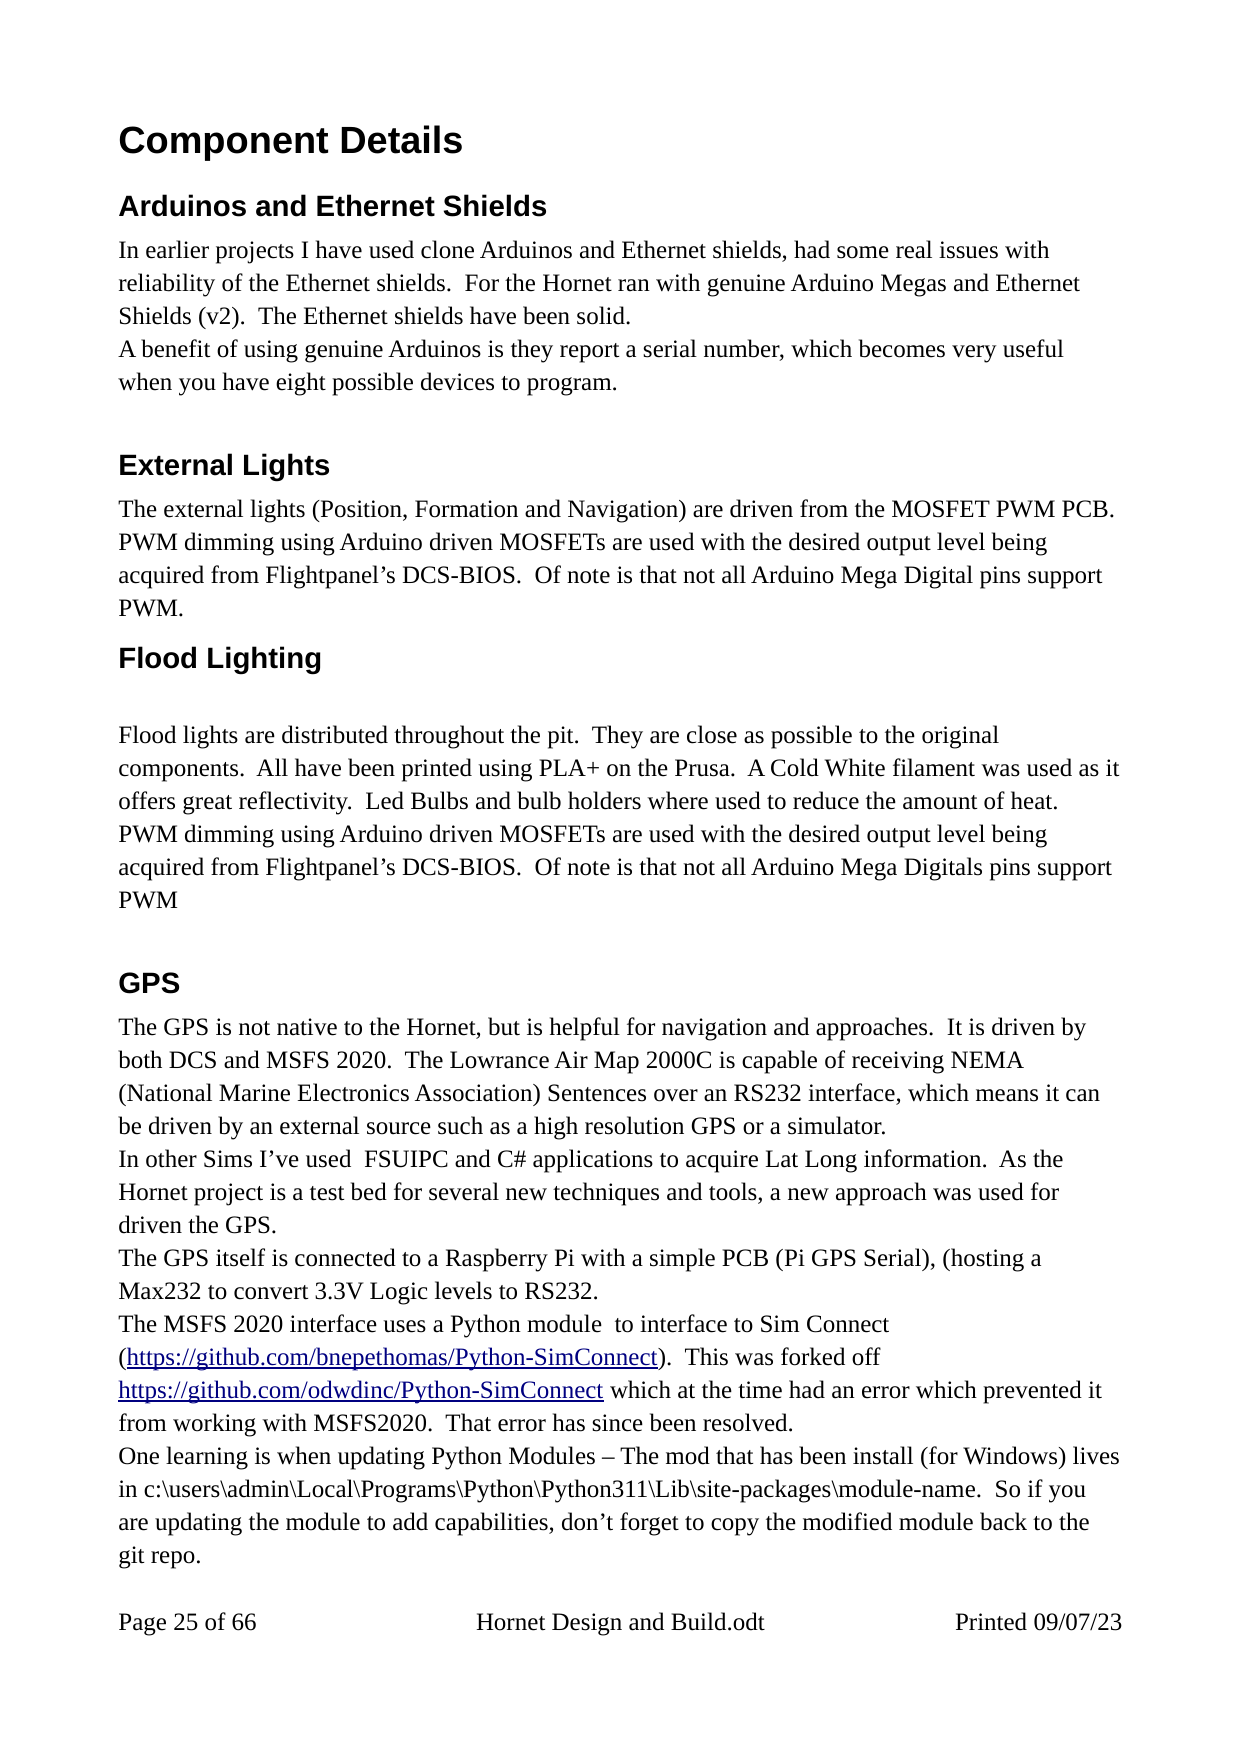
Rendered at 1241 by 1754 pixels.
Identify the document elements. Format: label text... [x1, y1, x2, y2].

text In other Sims I’ve used FSUIPC and C# applications to acquire Lat Long information. As the Hornet project is a test bed for several new techniques and tools, a new approach was used for driven the GPS. [118, 1144, 1122, 1239]
text A benefit of using genuine Arduinos is they report a serial number, which becomes very useful when you have eight possible devices to program. [118, 334, 1122, 396]
text The MSFS 2020 interface uses a Python module to interface to Sim Connect (https://github.com/bnepethomas/Python-SimConnect). This was forked off https://github.com/odwdinc/Python-SimConnect which at the time had an error which prevented it from working with MSFS2020. That error has since been resolved. [118, 1309, 1122, 1437]
text In earlier projects I have used clone Arduinos and Ethernet shields, had some real issues with reliability of the Ethernet shields. For the Hornet ran with genuine Arduino Megas and Ethernet Shields (v2). The Ethernet shields have been solid. [118, 235, 1122, 330]
text The GPS is not native to the Hornet, but is helpful for navigation and approaches. It is driven by both DCS and MSFS 2020. The Lowrance Air Map 2000C is capable of receiving NEMA (National Marine Electronics Association) Sentences over an RS232 interface, which means it can be driven by an external source such as a high resolution GPS or a simulator. [118, 1012, 1122, 1140]
subtitle GPS [118, 966, 1122, 999]
text The external lights (Position, Formation and Navigation) are driven from the MOSFET PWM PCB. [118, 494, 1122, 523]
text One learning is when updating Python Modules – The mod that has been install (for Windows) lives in c:\users\admin\Local\Programs\Python\Python311\Lib\site-packages\module-name. So if you are updating the module to add capabilities, don’t forget to copy the modified module back to the git repo. [118, 1441, 1122, 1569]
text PWM dimming using Arduino driven MOSFETs are used with the desired output level being acquired from Flightpanel’s DCS-BIOS. Of note is that not all Arduino Mega Digitals pins support PWM [118, 819, 1122, 914]
subtitle Component Details [118, 118, 1122, 162]
text The GPS itself is connected to a Raspberry Pi with a simple PCB (Pi GPS Serial), (hosting a Max232 to convert 3.3V Logic levels to RS232. [118, 1243, 1122, 1305]
text PWM dimming using Arduino driven MOSFETs are used with the desired output level being acquired from Flightpanel’s DCS-BIOS. Of note is that not all Arduino Mega Digital pins support PWM. [118, 527, 1122, 622]
subtitle Flood Lighting [118, 641, 1122, 674]
subtitle Arduinos and Ethernet Shields [118, 189, 1122, 223]
text Flood lights are distributed throughout the pit. They are close as possible to the original components. All have been printed using PLA+ on the Prusa. A Cold White filament was used as it offers great reflectivity. Led Bulbs and bulb holders where used to reduce the amount of heat. [118, 720, 1122, 815]
subtitle External Lights [118, 448, 1122, 482]
